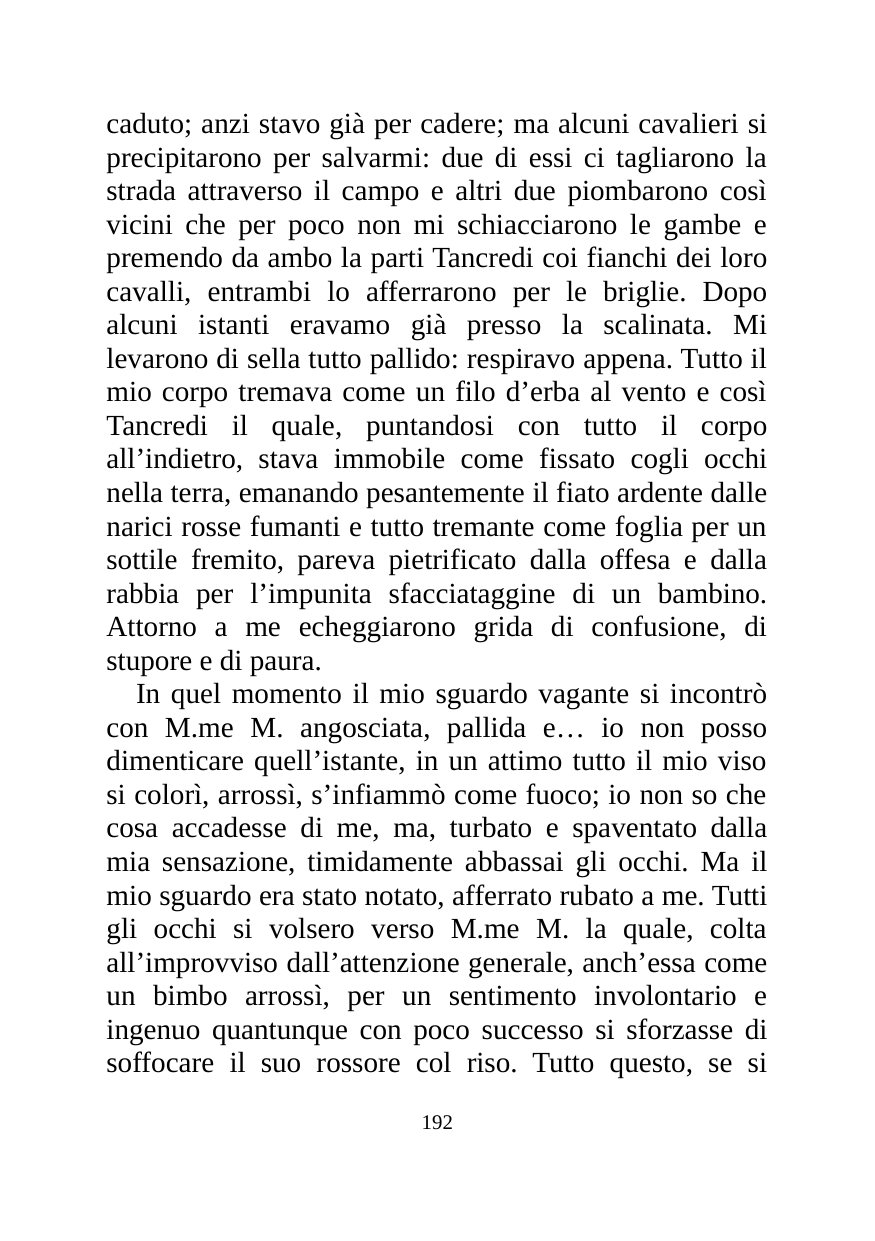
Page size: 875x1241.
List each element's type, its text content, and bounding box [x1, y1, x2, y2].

text caduto; anzi stavo già per cadere; ma alcuni cavalieri si precipitarono per salvarmi: due di essi ci tagliarono la strada attraverso il campo e altri due piombarono così vicini che per poco non mi schiacciarono le gambe e premendo da ambo la parti Tancredi coi fianchi dei loro cavalli, entrambi lo afferrarono per le briglie. Dopo alcuni istanti eravamo già presso la scalinata. Mi levarono di sella tutto pallido: respiravo appena. Tutto il mio corpo tremava come un filo d’erba al vento e così Tancredi il quale, puntandosi con tutto il corpo all’indietro, stava immobile come fissato cogli occhi nella terra, emanando pesantemente il fiato ardente dalle narici rosse fumanti e tutto tremante come foglia per un sottile fremito, pareva pietrificato dalla offesa e dalla rabbia per l’impunita sfacciataggine di un bambino. Attorno a me echeggiarono grida di confusione, di stupore e di paura. [106, 106, 768, 676]
text In quel momento il mio sguardo vagante si incontrò con M.me M. angosciata, pallida e… io non posso dimenticare quell’istante, in un attimo tutto il mio viso si colorì, arrossì, s’infiammò come fuoco; io non so che cosa accadesse di me, ma, turbato e spaventato dalla mia sensazione, timidamente abbassai gli occhi. Ma il mio sguardo era stato notato, afferrato rubato a me. Tutti gli occhi si volsero verso M.me M. la quale, colta all’improvviso dall’attenzione generale, anch’essa come un bimbo arrossì, per un sentimento involontario e ingenuo quantunque con poco successo si sforzasse di soffocare il suo rossore col riso. Tutto questo, se si [106, 676, 768, 1079]
